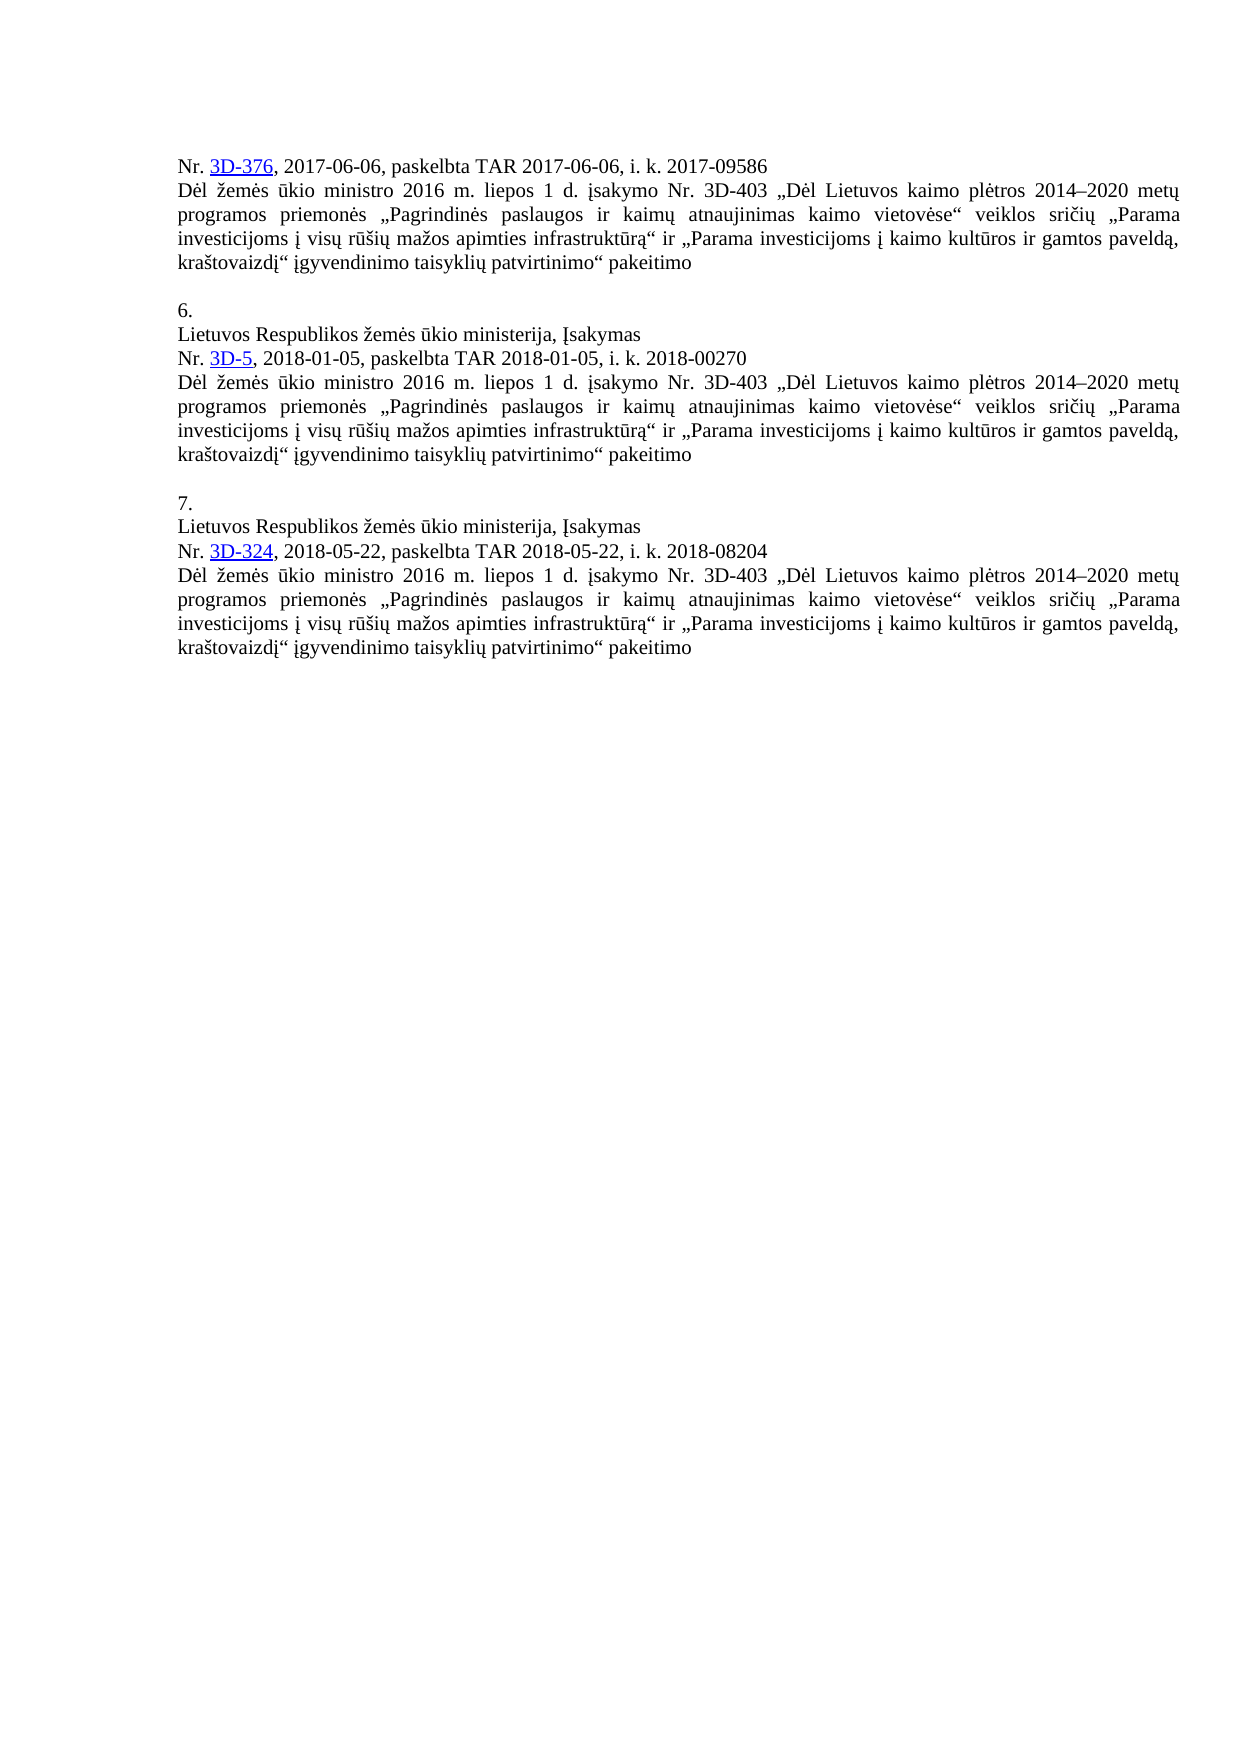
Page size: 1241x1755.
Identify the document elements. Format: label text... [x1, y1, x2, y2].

text Dėl žemės ūkio ministro 2016 m. liepos 1 d. įsakymo Nr. 3D-403 „Dėl Lietuvos kaimo plėtros 2014–2020 metų programos priemonės „Pagrindinės paslaugos ir kaimų atnaujinimas kaimo vietovėse“ veiklos sričių „Parama investicijoms į visų rūšių mažos apimties infrastruktūrą“ ir „Parama investicijoms į kaimo kultūros ir gamtos paveldą, kraštovaizdį“ įgyvendinimo taisyklių patvirtinimo“ pakeitimo [177, 370, 1181, 466]
text Lietuvos Respublikos žemės ūkio ministerija, Įsakymas [177, 514, 1181, 538]
text Nr. 3D-5, 2018-01-05, paskelbta TAR 2018-01-05, i. k. 2018-00270 [177, 346, 1181, 370]
text 7. [177, 490, 1181, 514]
text Nr. 3D-324, 2018-05-22, paskelbta TAR 2018-05-22, i. k. 2018-08204 [177, 538, 1181, 563]
text Lietuvos Respublikos žemės ūkio ministerija, Įsakymas [177, 322, 1181, 346]
text Nr. 3D-376, 2017-06-06, paskelbta TAR 2017-06-06, i. k. 2017-09586 [177, 153, 1181, 178]
text Dėl žemės ūkio ministro 2016 m. liepos 1 d. įsakymo Nr. 3D-403 „Dėl Lietuvos kaimo plėtros 2014–2020 metų programos priemonės „Pagrindinės paslaugos ir kaimų atnaujinimas kaimo vietovėse“ veiklos sričių „Parama investicijoms į visų rūšių mažos apimties infrastruktūrą“ ir „Parama investicijoms į kaimo kultūros ir gamtos paveldą, kraštovaizdį“ įgyvendinimo taisyklių patvirtinimo“ pakeitimo [177, 563, 1181, 659]
text Dėl žemės ūkio ministro 2016 m. liepos 1 d. įsakymo Nr. 3D-403 „Dėl Lietuvos kaimo plėtros 2014–2020 metų programos priemonės „Pagrindinės paslaugos ir kaimų atnaujinimas kaimo vietovėse“ veiklos sričių „Parama investicijoms į visų rūšių mažos apimties infrastruktūrą“ ir „Parama investicijoms į kaimo kultūros ir gamtos paveldą, kraštovaizdį“ įgyvendinimo taisyklių patvirtinimo“ pakeitimo [177, 178, 1181, 274]
text 6. [177, 298, 1181, 322]
